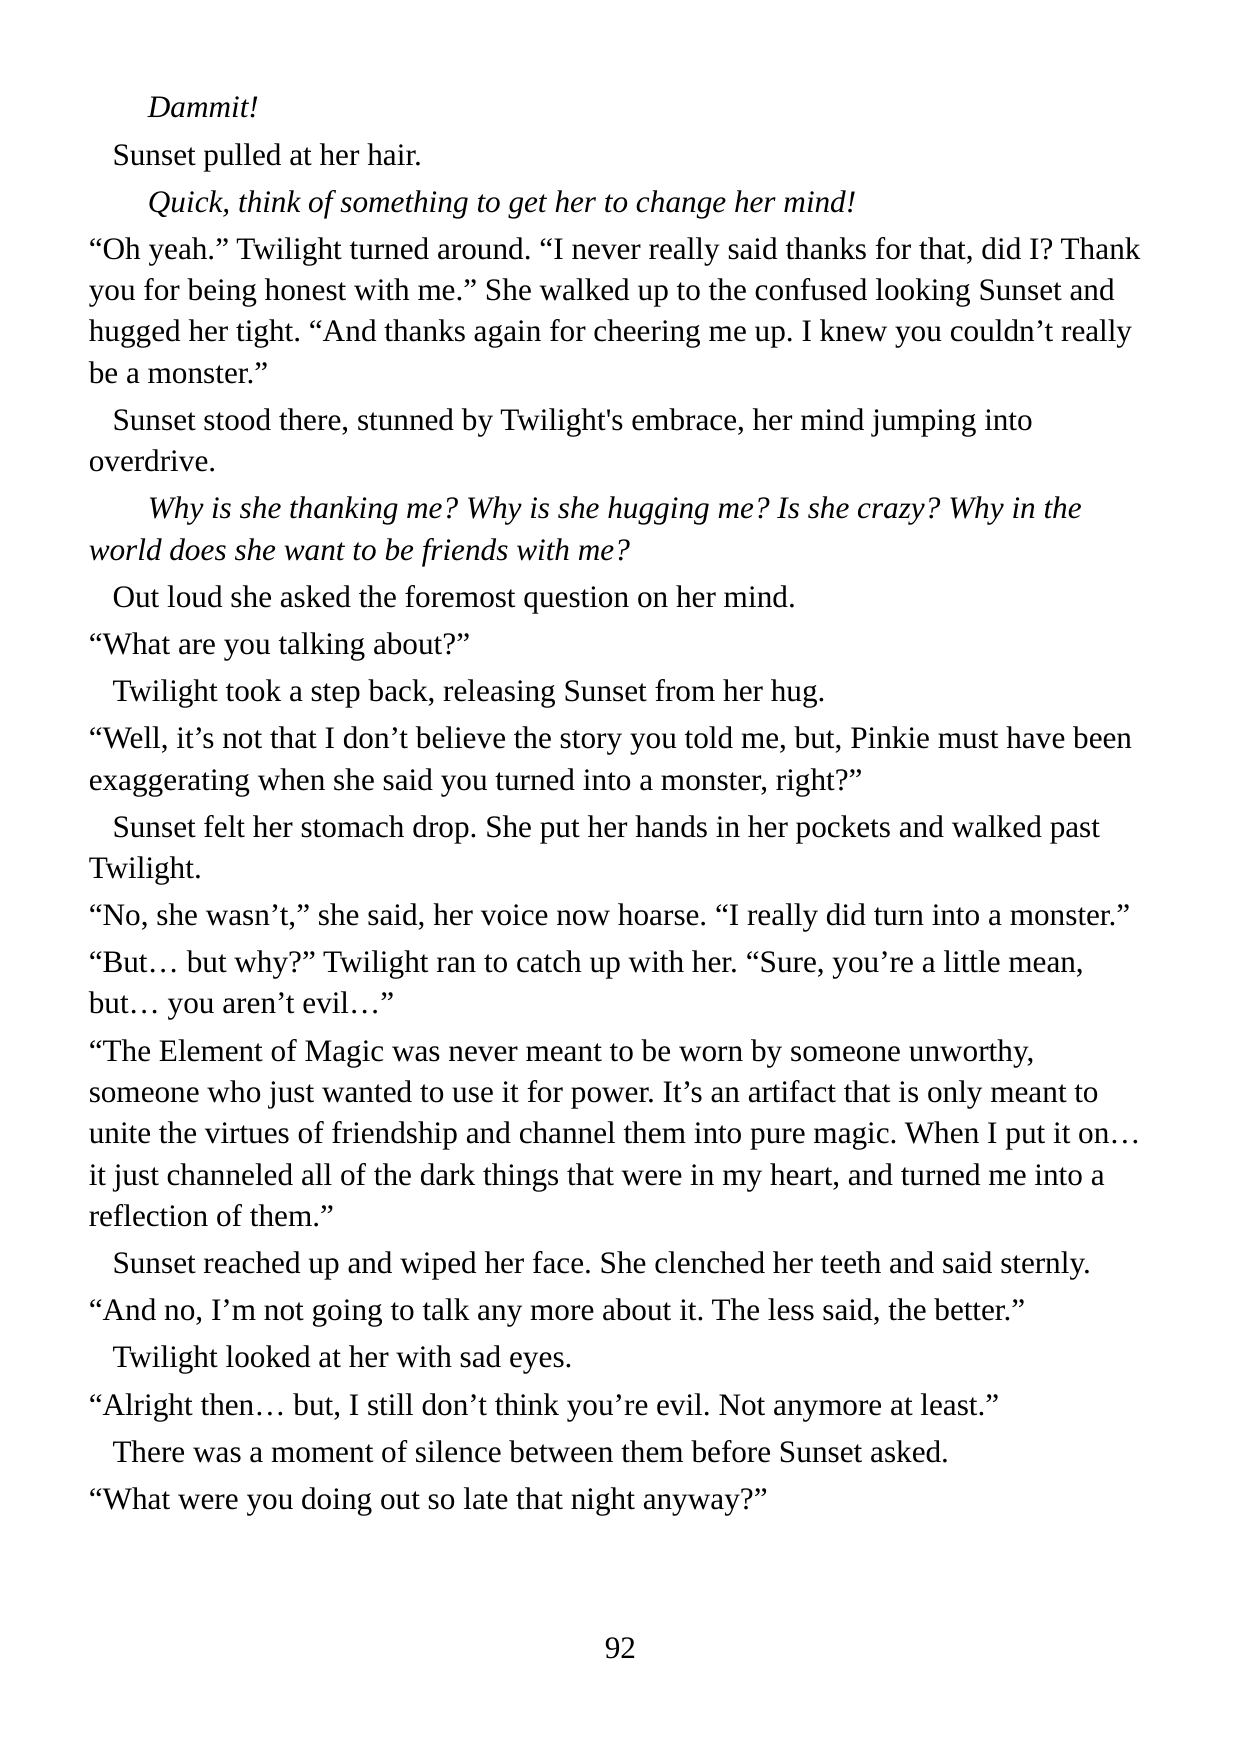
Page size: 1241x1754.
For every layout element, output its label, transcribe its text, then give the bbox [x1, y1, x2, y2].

text Twilight took a step back, releasing Sunset from her hug. [88, 672, 1152, 708]
text Sunset pulled at her hair. [88, 136, 1152, 172]
text “What are you talking about?” [88, 625, 1152, 661]
text Sunset reached up and wiped her face. She clenched her teeth and said sternly. [88, 1244, 1152, 1280]
text There was a moment of silence between them before Sunset asked. [88, 1433, 1152, 1469]
text Sunset stood there, stunned by Twilight's embrace, her mind jumping into overdrive. [88, 401, 1152, 478]
text Sunset felt her stomach drop. She put her hands in her pockets and walked past Twilight. [88, 808, 1152, 885]
text “And no, I’m not going to talk any more about it. The less said, the better.” [88, 1291, 1152, 1327]
text Why is she thanking me? Why is she hugging me? Is she crazy? Why in the world does she want to be friends with me? [88, 489, 1152, 567]
text “Well, it’s not that I don’t believe the story you told me, but, Pinkie must have been exaggerating when she said you turned into a monster, right?” [88, 719, 1152, 797]
text Out loud she asked the foremost question on her mind. [88, 578, 1152, 614]
text Dammit! [88, 88, 1152, 124]
text Twilight looked at her with sad eyes. [88, 1338, 1152, 1374]
text “Alright then… but, I still don’t think you’re evil. Not anymore at least.” [88, 1386, 1152, 1422]
text “The Element of Magic was never meant to be worn by someone unworthy, someone who just wanted to use it for power. It’s an artifact that is only meant to unite the virtues of friendship and channel them into pure magic. When I put it on… it just channeled all of the dark things that were in my heart, and turned me into a reflection of them.” [88, 1032, 1152, 1233]
text “What were you doing out so late that night anyway?” [88, 1480, 1152, 1516]
text Quick, think of something to get her to change her mind! [88, 183, 1152, 219]
text “Oh yeah.” Twilight turned around. “I never really said thanks for that, did I? Thank you for being honest with me.” She walked up to the confused looking Sunset and hugged her tight. “And thanks again for cheering me up. I knew you couldn’t really be a monster.” [88, 230, 1152, 390]
text “No, she wasn’t,” she said, her voice now hoarse. “I really did turn into a monster.” [88, 896, 1152, 932]
text “But… but why?” Twilight ran to catch up with her. “Sure, you’re a little mean, but… you aren’t evil…” [88, 943, 1152, 1021]
